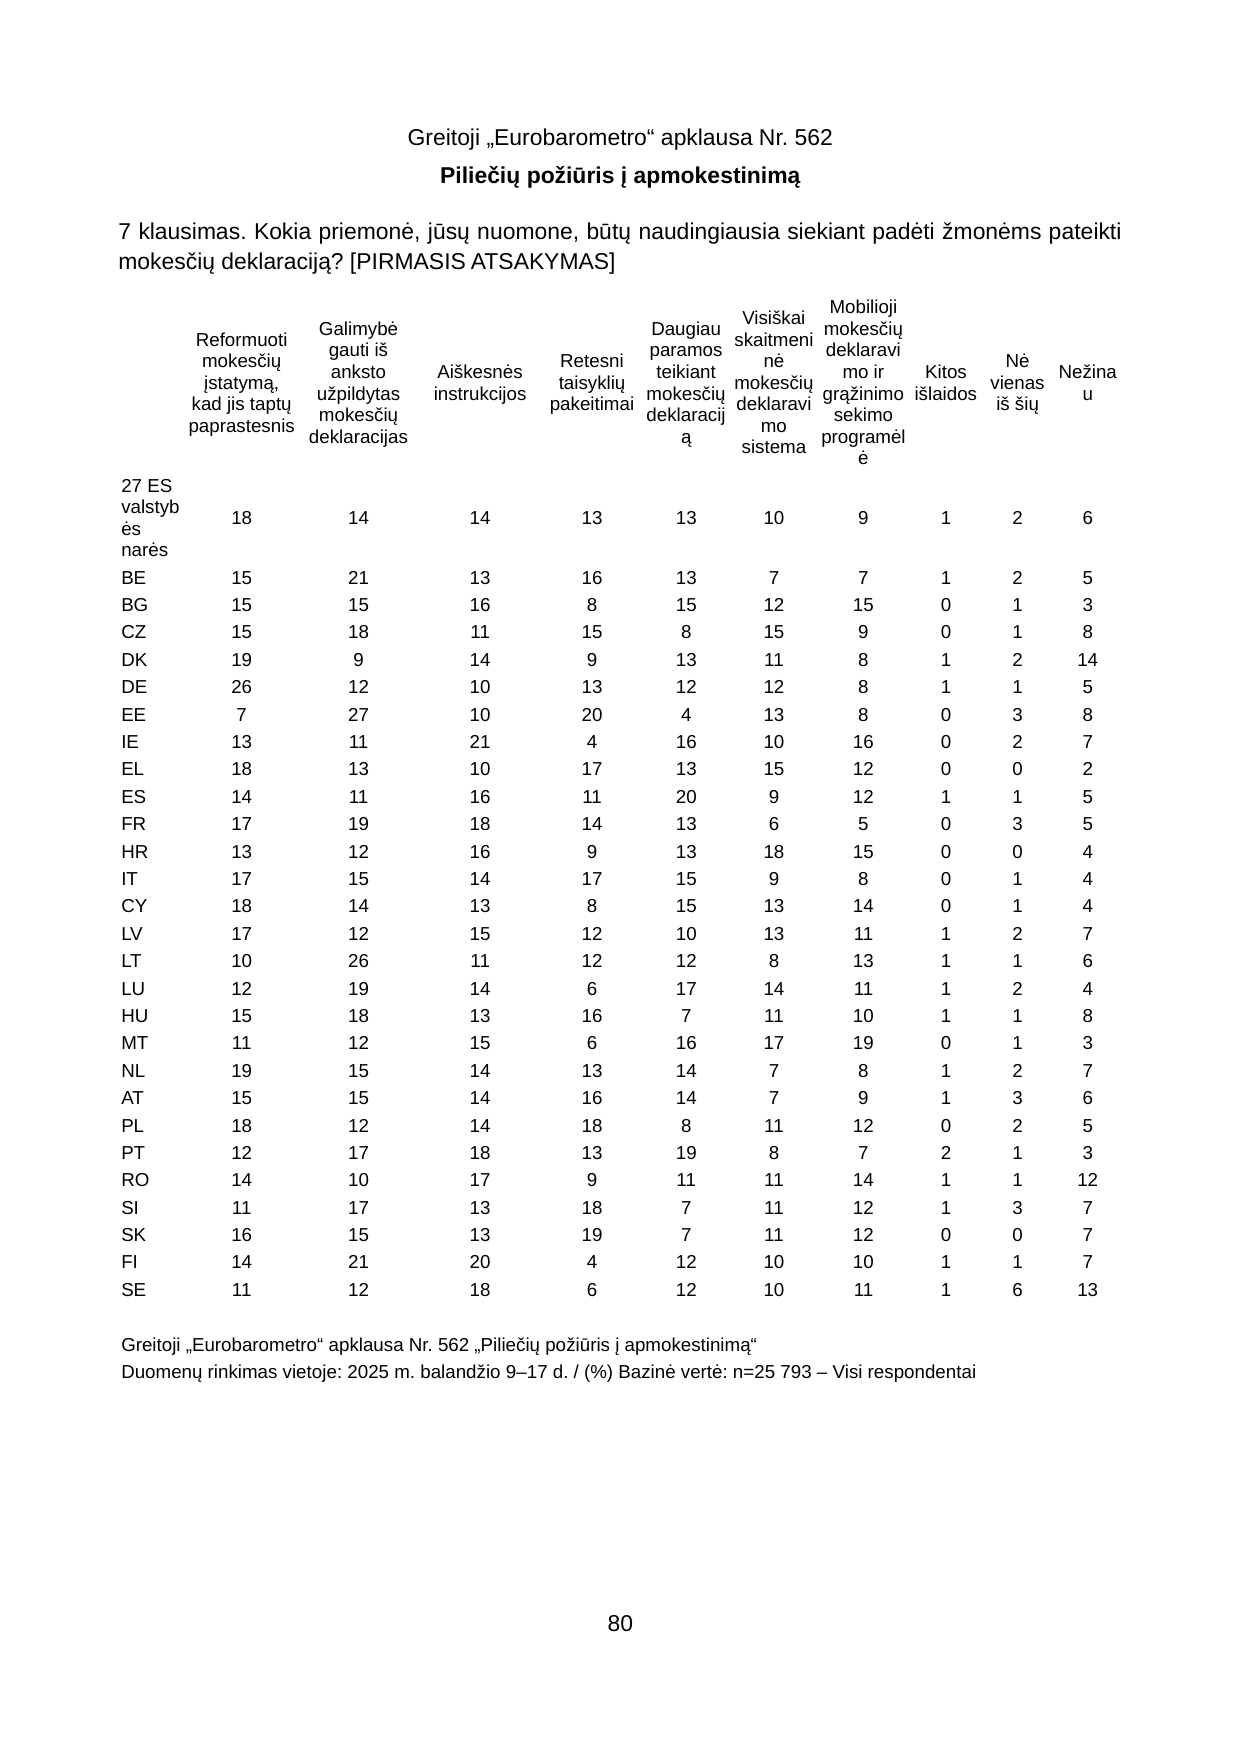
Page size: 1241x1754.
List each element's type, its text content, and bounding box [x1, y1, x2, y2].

table_cell 7 [1053, 1057, 1122, 1084]
table_cell 8 [641, 618, 731, 646]
table_cell 13 [184, 838, 299, 865]
table_cell 11 [184, 1276, 299, 1303]
table_cell [417, 1303, 542, 1331]
table_cell 1 [982, 1166, 1053, 1194]
table_cell 20 [641, 783, 731, 810]
table_cell 13 [641, 471, 731, 563]
table_cell 19 [817, 1029, 909, 1057]
table_cell 13 [817, 947, 909, 974]
table_cell 1 [910, 1249, 982, 1276]
table_cell RO [118, 1166, 183, 1194]
table_cell PT [118, 1139, 183, 1166]
table_cell 9 [817, 1084, 909, 1111]
table_cell 11 [543, 783, 641, 810]
table_cell 13 [543, 673, 641, 701]
table_cell 12 [641, 947, 731, 974]
table_cell 1 [910, 1084, 982, 1111]
table_cell 12 [299, 920, 417, 947]
table_cell 5 [817, 810, 909, 837]
table_cell 5 [1053, 1111, 1122, 1139]
table_cell 15 [817, 838, 909, 865]
table_cell 12 [641, 673, 731, 701]
table_cell 12 [817, 755, 909, 783]
table_cell [1053, 1303, 1122, 1331]
table_cell 15 [184, 591, 299, 618]
table_cell 8 [1053, 618, 1122, 646]
table_cell SE [118, 1276, 183, 1303]
table_cell 14 [417, 1057, 542, 1084]
table_cell 19 [641, 1139, 731, 1166]
table_cell 10 [731, 1276, 817, 1303]
table_cell 12 [299, 1111, 417, 1139]
table_cell 14 [299, 471, 417, 563]
table_cell 13 [641, 838, 731, 865]
table_cell 6 [1053, 1084, 1122, 1111]
table_cell 18 [543, 1194, 641, 1221]
table_cell 18 [417, 810, 542, 837]
table_cell 14 [817, 892, 909, 920]
table_cell 8 [817, 1057, 909, 1084]
table_cell 17 [731, 1029, 817, 1057]
table_cell 12 [543, 947, 641, 974]
table_cell 14 [417, 1111, 542, 1139]
table_cell 11 [817, 920, 909, 947]
table_cell [731, 1303, 817, 1331]
table_cell 19 [299, 810, 417, 837]
table_cell 18 [731, 838, 817, 865]
table_cell 14 [299, 892, 417, 920]
table_cell [118, 1303, 183, 1331]
table_cell 12 [299, 1276, 417, 1303]
table_cell 17 [299, 1139, 417, 1166]
table_header Daugiau paramos teikiant mokesčių deklaraciją [641, 293, 731, 471]
table_cell 3 [982, 701, 1053, 728]
table_cell 11 [299, 728, 417, 755]
table_cell 14 [417, 471, 542, 563]
table_cell 10 [417, 755, 542, 783]
table_cell AT [118, 1084, 183, 1111]
table_cell 0 [910, 1111, 982, 1139]
table_cell 14 [417, 1084, 542, 1111]
table_cell 7 [1053, 1249, 1122, 1276]
table_cell 17 [184, 865, 299, 892]
table_cell HR [118, 838, 183, 865]
table_cell 2 [982, 471, 1053, 563]
table_cell 15 [817, 591, 909, 618]
table_cell 1 [982, 618, 1053, 646]
table_cell 7 [641, 1221, 731, 1248]
table_cell 17 [184, 810, 299, 837]
table_cell 1 [910, 1276, 982, 1303]
table_cell 10 [817, 1249, 909, 1276]
table_cell 15 [184, 618, 299, 646]
table_cell MT [118, 1029, 183, 1057]
table_cell 6 [731, 810, 817, 837]
table_cell 7 [641, 1002, 731, 1029]
table_cell 10 [417, 673, 542, 701]
table_cell DK [118, 646, 183, 673]
table_cell 12 [1053, 1166, 1122, 1194]
table_cell NL [118, 1057, 183, 1084]
table_cell 17 [417, 1166, 542, 1194]
table_cell 1 [910, 975, 982, 1002]
table_cell 17 [184, 920, 299, 947]
table_cell LU [118, 975, 183, 1002]
table_cell 15 [299, 865, 417, 892]
table_cell 12 [641, 1276, 731, 1303]
table_cell 18 [299, 618, 417, 646]
table_cell 17 [641, 975, 731, 1002]
table_cell 10 [731, 728, 817, 755]
table_cell 13 [1053, 1276, 1122, 1303]
table_cell 4 [1053, 865, 1122, 892]
table_cell 4 [1053, 892, 1122, 920]
table_cell 1 [982, 783, 1053, 810]
table_cell [641, 1303, 731, 1331]
table_cell EL [118, 755, 183, 783]
table_cell 8 [543, 892, 641, 920]
table_cell PL [118, 1111, 183, 1139]
table_cell 9 [731, 783, 817, 810]
table_cell 9 [543, 1166, 641, 1194]
table_cell [817, 1303, 909, 1331]
table_cell 7 [1053, 1194, 1122, 1221]
table_cell 13 [641, 810, 731, 837]
table_cell 14 [641, 1057, 731, 1084]
table_cell 8 [543, 591, 641, 618]
table_cell 10 [731, 471, 817, 563]
table_cell IT [118, 865, 183, 892]
table_cell 13 [641, 646, 731, 673]
table_header [118, 293, 183, 471]
table_cell 10 [299, 1166, 417, 1194]
table_cell 15 [641, 865, 731, 892]
table_cell 13 [543, 471, 641, 563]
table_cell 12 [184, 975, 299, 1002]
table_cell 6 [1053, 947, 1122, 974]
table_cell 5 [1053, 673, 1122, 701]
table_cell 12 [731, 673, 817, 701]
table_cell 1 [910, 1194, 982, 1221]
table_cell 2 [910, 1139, 982, 1166]
table_cell 15 [184, 564, 299, 591]
table_cell 10 [184, 947, 299, 974]
table_cell 7 [1053, 920, 1122, 947]
table_cell 1 [982, 1029, 1053, 1057]
table_cell 13 [731, 701, 817, 728]
table_cell 7 [1053, 1221, 1122, 1248]
table_cell 11 [299, 783, 417, 810]
table_cell ES [118, 783, 183, 810]
table_cell 7 [731, 564, 817, 591]
table_cell 19 [184, 1057, 299, 1084]
table_cell FI [118, 1249, 183, 1276]
table_cell 1 [910, 646, 982, 673]
table_cell 0 [910, 591, 982, 618]
table_cell 13 [417, 564, 542, 591]
table_cell 0 [982, 755, 1053, 783]
table_cell 15 [299, 1084, 417, 1111]
table_cell 13 [731, 892, 817, 920]
table_cell 2 [982, 728, 1053, 755]
table_cell HU [118, 1002, 183, 1029]
table_header Nežinau [1053, 293, 1122, 471]
table_cell [1053, 1331, 1122, 1358]
table_cell 11 [184, 1194, 299, 1221]
table_cell 14 [184, 783, 299, 810]
table_cell 3 [1053, 591, 1122, 618]
table_cell 5 [1053, 783, 1122, 810]
table_cell 1 [910, 564, 982, 591]
table_cell 14 [184, 1249, 299, 1276]
table_cell 3 [1053, 1139, 1122, 1166]
table_cell [299, 1303, 417, 1331]
table_cell 9 [731, 865, 817, 892]
table_cell 16 [417, 783, 542, 810]
table_cell 9 [543, 646, 641, 673]
table_header Galimybė gauti iš anksto užpildytas mokesčių deklaracijas [299, 293, 417, 471]
table_cell 8 [817, 646, 909, 673]
table_cell 0 [910, 810, 982, 837]
table_cell 12 [731, 591, 817, 618]
table_cell 8 [731, 947, 817, 974]
table_cell 15 [299, 591, 417, 618]
table_cell 12 [817, 1194, 909, 1221]
table_cell 20 [417, 1249, 542, 1276]
table_cell 26 [184, 673, 299, 701]
table_cell FR [118, 810, 183, 837]
table_cell 18 [184, 471, 299, 563]
table_cell 3 [982, 1194, 1053, 1221]
table_cell 8 [817, 865, 909, 892]
table_cell 15 [641, 892, 731, 920]
table_cell 1 [982, 865, 1053, 892]
table_cell 16 [184, 1221, 299, 1248]
table_cell 16 [543, 1002, 641, 1029]
table_cell 4 [543, 728, 641, 755]
table_cell 13 [543, 1057, 641, 1084]
table_cell 1 [910, 920, 982, 947]
table_cell 7 [817, 1139, 909, 1166]
table_cell 11 [817, 975, 909, 1002]
table_cell 3 [982, 810, 1053, 837]
table_cell 9 [299, 646, 417, 673]
table_cell [982, 1331, 1053, 1358]
table_cell 13 [731, 920, 817, 947]
table_cell EE [118, 701, 183, 728]
table_cell 15 [417, 920, 542, 947]
table_cell 14 [731, 975, 817, 1002]
table_cell 16 [817, 728, 909, 755]
table_cell 15 [417, 1029, 542, 1057]
table_cell 14 [817, 1166, 909, 1194]
table_cell 7 [1053, 728, 1122, 755]
table_cell 19 [299, 975, 417, 1002]
table_header Aiškesnės instrukcijos [417, 293, 542, 471]
table_cell 4 [1053, 975, 1122, 1002]
table_cell 11 [731, 1194, 817, 1221]
table_cell 12 [299, 838, 417, 865]
table_cell 8 [817, 701, 909, 728]
table_cell Greitoji „Eurobarometro“ apklausa Nr. 562 „Piliečių požiūris į apmokestinimą“ [118, 1331, 982, 1358]
table_cell 11 [731, 1111, 817, 1139]
table_cell 8 [641, 1111, 731, 1139]
table_cell 17 [543, 865, 641, 892]
table_cell 1 [910, 1166, 982, 1194]
table_cell 4 [543, 1249, 641, 1276]
table_cell 18 [543, 1111, 641, 1139]
table_cell 13 [641, 755, 731, 783]
table_cell 0 [910, 618, 982, 646]
table_cell 9 [817, 471, 909, 563]
table_cell Duomenų rinkimas vietoje: 2025 m. balandžio 9–17 d. / (%) Bazinė vertė: n=25 793 – Visi respondentai [118, 1358, 982, 1385]
table_cell 1 [982, 1002, 1053, 1029]
table_cell 11 [731, 1002, 817, 1029]
table_cell 0 [910, 892, 982, 920]
table_cell LV [118, 920, 183, 947]
table_cell 18 [417, 1276, 542, 1303]
table_cell 18 [299, 1002, 417, 1029]
table_cell 0 [910, 701, 982, 728]
table_cell 1 [982, 1249, 1053, 1276]
table_cell 14 [543, 810, 641, 837]
table_cell 11 [641, 1166, 731, 1194]
table_cell 1 [910, 673, 982, 701]
table_cell 3 [982, 1084, 1053, 1111]
table_cell 1 [982, 892, 1053, 920]
table_cell 13 [184, 728, 299, 755]
table_cell 7 [184, 701, 299, 728]
table_cell 18 [184, 1111, 299, 1139]
table_cell [982, 1358, 1053, 1385]
table_cell 1 [982, 673, 1053, 701]
table_cell 12 [817, 783, 909, 810]
table_header Retesni taisyklių pakeitimai [543, 293, 641, 471]
table_cell 13 [417, 1002, 542, 1029]
table_cell 0 [910, 728, 982, 755]
table_cell 6 [543, 975, 641, 1002]
table_cell 6 [982, 1276, 1053, 1303]
table_cell 1 [910, 783, 982, 810]
table_cell 11 [731, 1221, 817, 1248]
table_cell 16 [543, 1084, 641, 1111]
table_cell 15 [299, 1221, 417, 1248]
table_cell BG [118, 591, 183, 618]
table_cell 18 [184, 892, 299, 920]
table_cell 21 [299, 1249, 417, 1276]
table_cell CZ [118, 618, 183, 646]
table_cell 15 [184, 1002, 299, 1029]
table_cell 2 [982, 1111, 1053, 1139]
table_cell 5 [1053, 810, 1122, 837]
table_cell 6 [543, 1029, 641, 1057]
table_cell 2 [982, 646, 1053, 673]
table_cell 12 [299, 673, 417, 701]
table_cell 14 [184, 1166, 299, 1194]
table_cell 17 [299, 1194, 417, 1221]
table_cell 13 [417, 1194, 542, 1221]
table_cell 16 [543, 564, 641, 591]
table_cell 4 [641, 701, 731, 728]
table_cell 13 [641, 564, 731, 591]
table_cell 14 [417, 646, 542, 673]
table_cell 15 [731, 618, 817, 646]
table_cell 13 [417, 1221, 542, 1248]
table_cell 7 [817, 564, 909, 591]
table_cell CY [118, 892, 183, 920]
table_header Kitos išlaidos [910, 293, 982, 471]
table_cell 10 [417, 701, 542, 728]
table_cell 14 [417, 865, 542, 892]
table_cell 14 [641, 1084, 731, 1111]
table_header Nė vienas iš šių [982, 293, 1053, 471]
table_cell 12 [543, 920, 641, 947]
table_cell 12 [817, 1111, 909, 1139]
table_cell 9 [543, 838, 641, 865]
table_header Reformuoti mokesčių įstatymą, kad jis taptų paprastesnis [184, 293, 299, 471]
table_cell 15 [641, 591, 731, 618]
table_cell 0 [910, 1221, 982, 1248]
table_cell 0 [982, 838, 1053, 865]
table_cell 14 [417, 975, 542, 1002]
table_cell 0 [910, 755, 982, 783]
table_cell SK [118, 1221, 183, 1248]
table_cell 16 [417, 838, 542, 865]
table_cell 11 [417, 947, 542, 974]
table_cell 10 [731, 1249, 817, 1276]
table_cell 15 [299, 1057, 417, 1084]
table_cell 18 [184, 755, 299, 783]
table_cell 14 [1053, 646, 1122, 673]
table_cell 1 [910, 1002, 982, 1029]
table_cell 19 [543, 1221, 641, 1248]
table_cell 2 [982, 1057, 1053, 1084]
table_cell 0 [982, 1221, 1053, 1248]
table_header Mobilioji mokesčių deklaravimo ir grąžinimo sekimo programėlė [817, 293, 909, 471]
table_cell 7 [641, 1194, 731, 1221]
table_cell [1053, 1358, 1122, 1385]
table_cell 26 [299, 947, 417, 974]
table_cell 8 [731, 1139, 817, 1166]
table_cell 13 [543, 1139, 641, 1166]
table_cell 8 [1053, 1002, 1122, 1029]
table_cell 1 [910, 947, 982, 974]
table_cell [982, 1303, 1053, 1331]
table_cell DE [118, 673, 183, 701]
table_cell 17 [543, 755, 641, 783]
table_cell 11 [817, 1276, 909, 1303]
table_cell 19 [184, 646, 299, 673]
table_cell 27 [299, 701, 417, 728]
table_cell 5 [1053, 564, 1122, 591]
table_cell 15 [184, 1084, 299, 1111]
table_cell 1 [982, 947, 1053, 974]
table_cell 0 [910, 838, 982, 865]
table_cell 20 [543, 701, 641, 728]
table_cell LT [118, 947, 183, 974]
table_cell 13 [299, 755, 417, 783]
table_cell 12 [817, 1221, 909, 1248]
table_header Visiškai skaitmeninė mokesčių deklaravimo sistema [731, 293, 817, 471]
table_cell [543, 1303, 641, 1331]
table_cell 12 [299, 1029, 417, 1057]
table_cell 12 [641, 1249, 731, 1276]
table_cell 1 [982, 591, 1053, 618]
table_cell 13 [417, 892, 542, 920]
table_cell 27 ES valstybės narės [118, 471, 183, 563]
table_cell BE [118, 564, 183, 591]
table_cell 6 [1053, 471, 1122, 563]
table_cell 2 [982, 975, 1053, 1002]
table_cell 1 [910, 471, 982, 563]
table_cell SI [118, 1194, 183, 1221]
table_cell 7 [731, 1057, 817, 1084]
table_cell 16 [417, 591, 542, 618]
table_cell 11 [417, 618, 542, 646]
table_cell 3 [1053, 1029, 1122, 1057]
table_cell 11 [184, 1029, 299, 1057]
table_cell 4 [1053, 838, 1122, 865]
table_cell 9 [817, 618, 909, 646]
table_cell [910, 1303, 982, 1331]
table_cell 2 [982, 920, 1053, 947]
table_cell 15 [731, 755, 817, 783]
table_cell 8 [817, 673, 909, 701]
table_cell 10 [817, 1002, 909, 1029]
table_cell 15 [543, 618, 641, 646]
table_cell 11 [731, 1166, 817, 1194]
table_cell 2 [1053, 755, 1122, 783]
table_cell 16 [641, 1029, 731, 1057]
table_cell IE [118, 728, 183, 755]
table_cell 18 [417, 1139, 542, 1166]
table_cell 0 [910, 865, 982, 892]
table_cell 21 [299, 564, 417, 591]
table_cell 16 [641, 728, 731, 755]
table_cell 0 [910, 1029, 982, 1057]
table_cell 1 [982, 1139, 1053, 1166]
table_cell 8 [1053, 701, 1122, 728]
table_cell 10 [641, 920, 731, 947]
table_cell 1 [910, 1057, 982, 1084]
table_cell 2 [982, 564, 1053, 591]
table_cell 12 [184, 1139, 299, 1166]
table_cell 11 [731, 646, 817, 673]
table_cell [184, 1303, 299, 1331]
text 7 klausimas. Kokia priemonė, jūsų nuomone, būtų naudingiausia siekiant padėti žmonėms pateikti mokesčių deklaraciją? [PIRMASIS ATSAKYMAS] [118, 218, 1122, 275]
table_cell 6 [543, 1276, 641, 1303]
table_cell 21 [417, 728, 542, 755]
table_cell 7 [731, 1084, 817, 1111]
